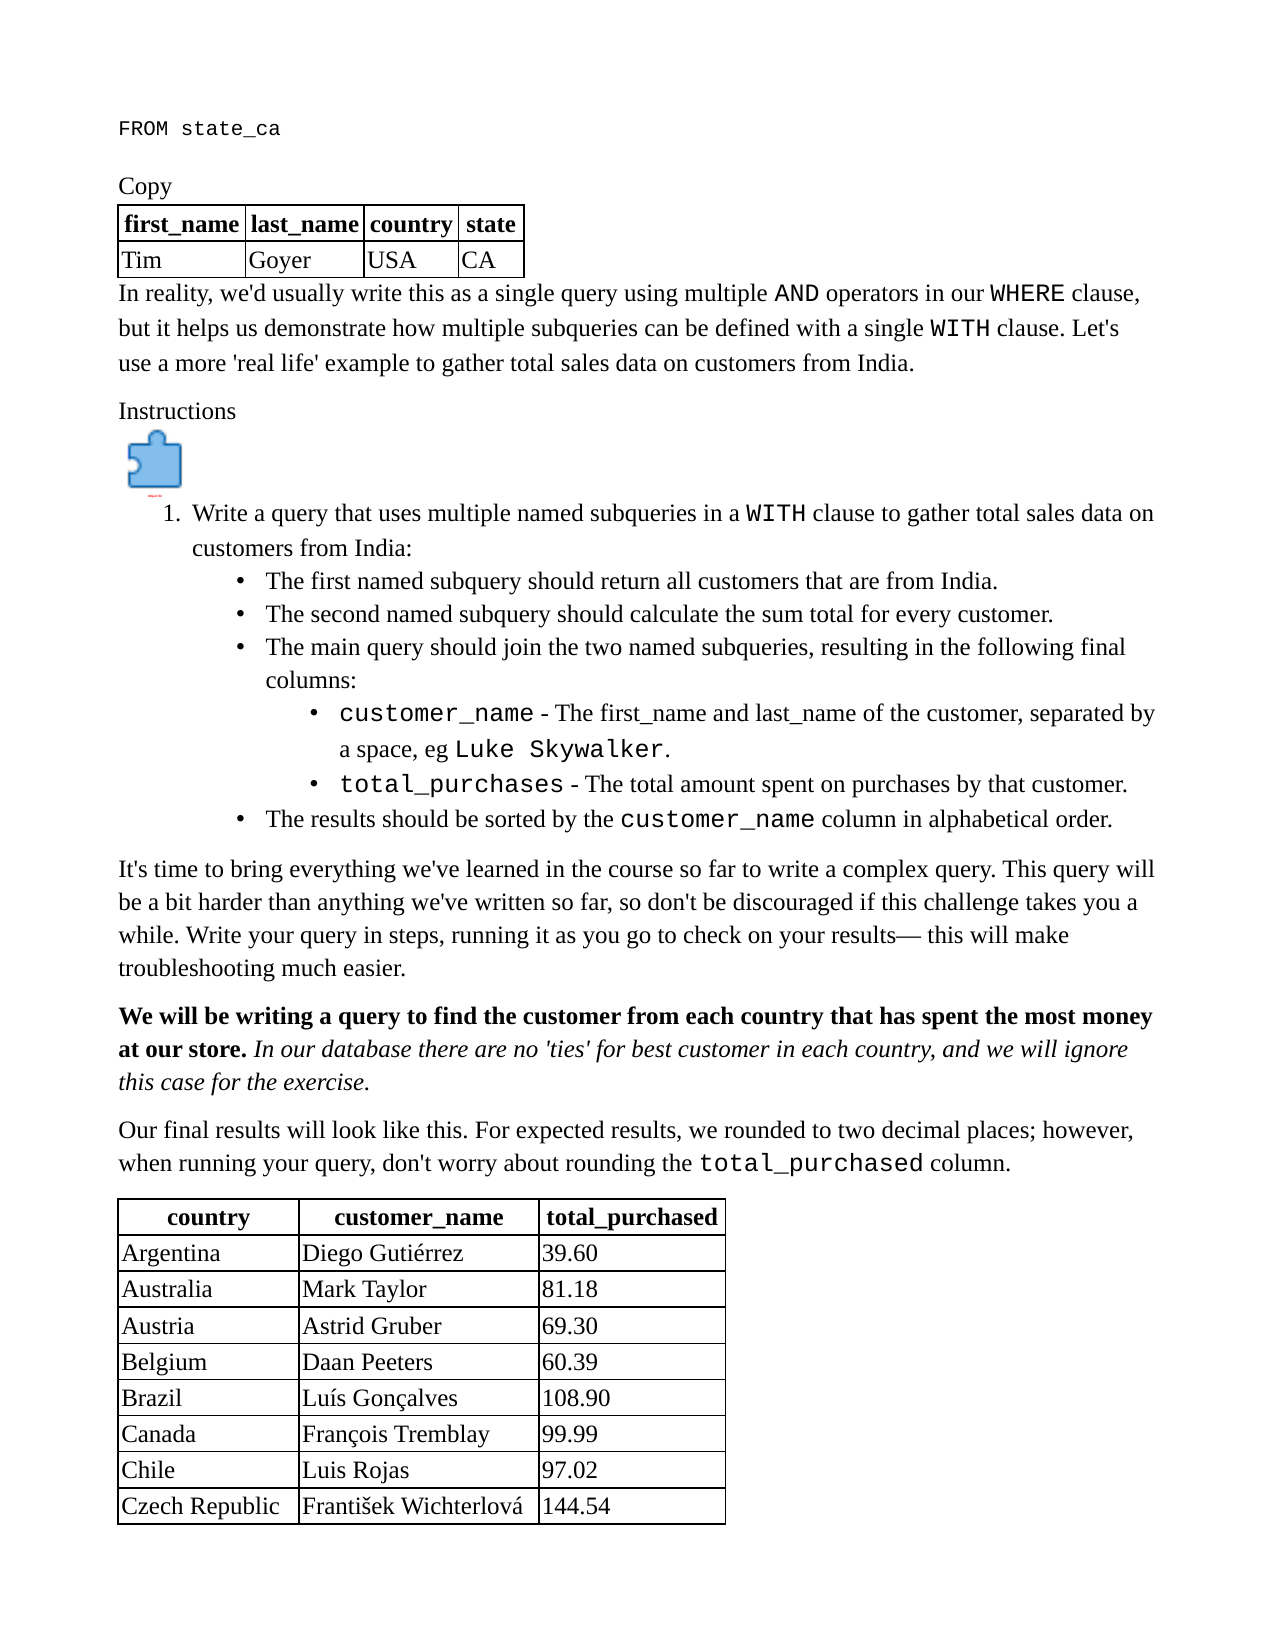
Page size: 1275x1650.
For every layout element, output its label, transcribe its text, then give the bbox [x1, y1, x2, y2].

list The second named subquery should calculate the sum total for every customer. [236, 599, 1157, 628]
text Instructions [118, 396, 1157, 425]
table_cell 81.18 [540, 1272, 725, 1306]
table_cell Canada [119, 1416, 298, 1451]
table_header last_name [246, 206, 363, 240]
table_cell Brazil [119, 1380, 298, 1415]
table_cell 108.90 [540, 1380, 725, 1415]
table_cell 69.30 [540, 1308, 725, 1342]
table_cell 144.54 [540, 1489, 725, 1523]
table_header state [459, 206, 523, 240]
table_cell Mark Taylor [300, 1272, 538, 1306]
table_cell Czech Republic [119, 1489, 298, 1523]
table_cell Belgium [119, 1344, 298, 1378]
table_header first_name [119, 206, 245, 240]
table_cell François Tremblay [300, 1416, 538, 1451]
table_cell 39.60 [540, 1236, 725, 1270]
text We will be writing a query to find the customer from each country that has spent the most money at our store. In our database there are no 'ties' for best customer in each country, and we will ignore this case for the exercise. [118, 1001, 1157, 1096]
list The results should be sorted by the customer_name column in alphabetical order. [236, 804, 1157, 835]
list The main query should join the two named subqueries, resulting in the following final columns: [236, 632, 1157, 694]
text Our final results will look like this. For expected results, we rounded to two decimal places; however, when running your query, don't worry about rounding the total_purchased column. [118, 1115, 1157, 1179]
table_cell 60.39 [540, 1344, 725, 1378]
table_cell CA [459, 242, 523, 277]
table_cell Daan Peeters [300, 1344, 538, 1378]
text It's time to bring everything we've learned in the course so far to write a complex query. This query will be a bit harder than anything we've written so far, so don't be discouraged if this challenge takes you a while. Write your query in steps, running it as you go to check on your results— this will make troubleshooting much easier. [118, 854, 1157, 982]
table_cell 99.99 [540, 1416, 725, 1451]
table_cell Luís Gonçalves [300, 1380, 538, 1415]
table_cell USA [365, 242, 458, 277]
table_header total_purchased [540, 1200, 725, 1234]
text Copy [118, 171, 1157, 200]
text In reality, we'd usually write this as a single query using multiple AND operators in our WHERE clause, but it helps us demonstrate how multiple subqueries can be defined with a single WITH clause. Let's use a more 'real life' example to gather total sales data on customers from India. [118, 278, 1157, 377]
table_cell Argentina [119, 1236, 298, 1270]
table_cell František Wichterlová [300, 1489, 538, 1523]
table_header country [119, 1200, 298, 1234]
list The first named subquery should return all customers that are from India. [236, 566, 1157, 595]
text FROM state_ca [118, 118, 1157, 142]
list Write a query that uses multiple named subqueries in a WITH clause to gather total sales data on customers from India: [162, 498, 1157, 562]
table_header country [365, 206, 458, 240]
list total_purchases - The total amount spent on purchases by that customer. [309, 769, 1157, 800]
table_cell Goyer [246, 242, 363, 277]
list customer_name - The first_name and last_name of the customer, separated by a space, eg Luke Skywalker. [309, 698, 1157, 764]
table_header customer_name [300, 1200, 538, 1234]
table_cell Austria [119, 1308, 298, 1342]
table_cell 97.02 [540, 1452, 725, 1487]
table_cell Tim [119, 242, 245, 277]
table_cell Australia [119, 1272, 298, 1306]
table_cell Chile [119, 1452, 298, 1487]
table_cell Astrid Gruber [300, 1308, 538, 1342]
table_cell Diego Gutiérrez [300, 1236, 538, 1270]
table_cell Luis Rojas [300, 1452, 538, 1487]
